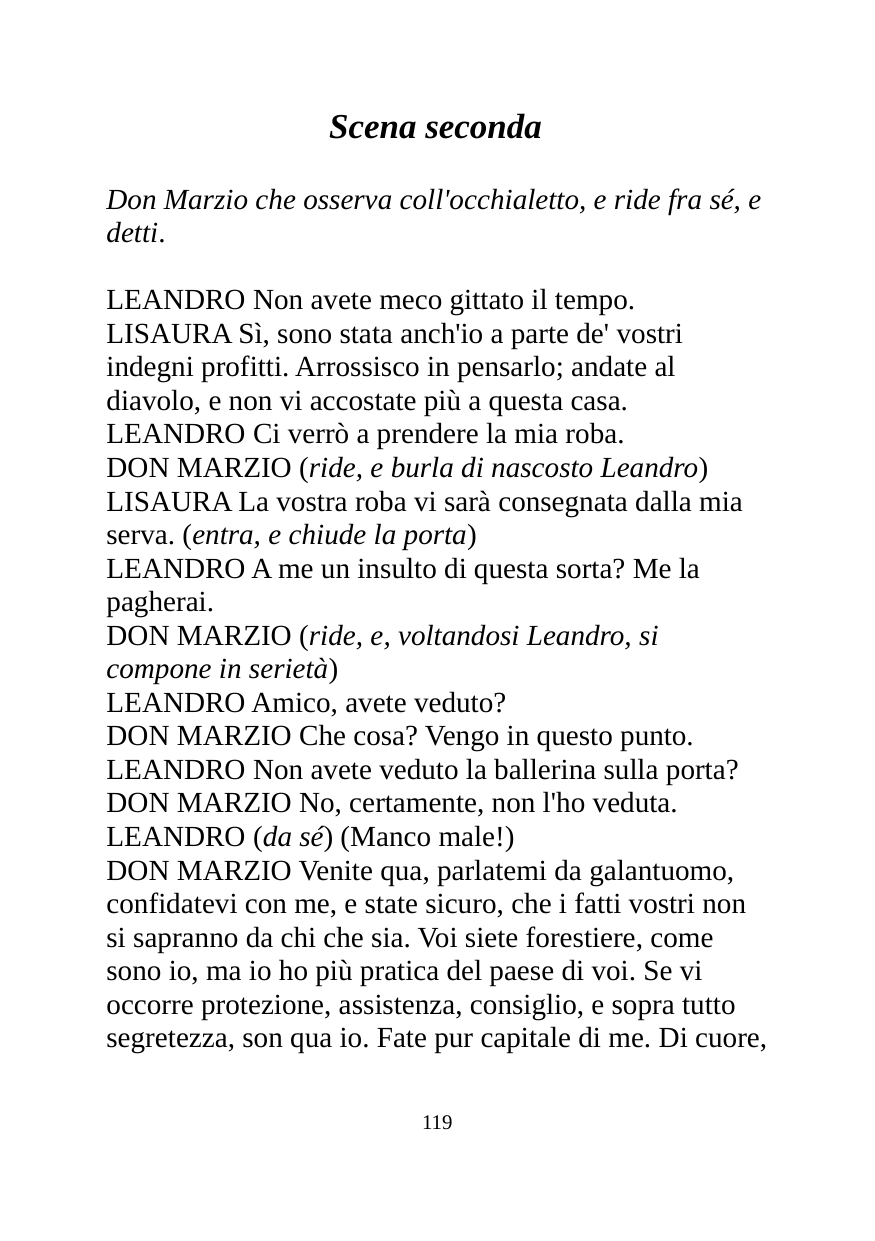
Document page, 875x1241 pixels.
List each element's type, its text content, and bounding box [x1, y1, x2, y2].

text LISAURA Sì, sono stata anch'io a parte de' vostri indegni profitti. Arrossisco in pensarlo; andate al diavolo, e non vi accostate più a questa casa. [106, 316, 768, 417]
text DON MARZIO Che cosa? Vengo in questo punto. [106, 718, 768, 752]
text DON MARZIO (ride, e burla di nascosto Leandro) [106, 450, 768, 484]
text Don Marzio che osserva coll'occhialetto, e ride fra sé, e detti. [106, 182, 768, 249]
text LEANDRO Non avete veduto la ballerina sulla porta? [106, 752, 768, 786]
text LISAURA La vostra roba vi sarà consegnata dalla mia serva. (entra, e chiude la porta) [106, 484, 768, 551]
text LEANDRO Amico, avete veduto? [106, 685, 768, 718]
text LEANDRO A me un insulto di questa sorta? Me la pagherai. [106, 551, 768, 618]
text DON MARZIO No, certamente, non l'ho veduta. [106, 786, 768, 819]
text DON MARZIO (ride, e, voltandosi Leandro, si compone in serietà) [106, 618, 768, 685]
text LEANDRO Ci verrò a prendere la mia roba. [106, 417, 768, 450]
subtitle Scena seconda [106, 106, 768, 146]
text DON MARZIO Venite qua, parlatemi da galantuomo, confidatevi con me, e state sicuro, che i fatti vostri non si sapranno da chi che sia. Voi siete forestiere, come sono io, ma io ho più pratica del paese di voi. Se vi occorre protezione, assistenza, consiglio, e sopra tutto segretezza, son qua io. Fate pur capitale di me. Di cuore, [106, 853, 768, 1054]
text LEANDRO Non avete meco gittato il tempo. [106, 282, 768, 316]
text LEANDRO (da sé) (Manco male!) [106, 819, 768, 853]
